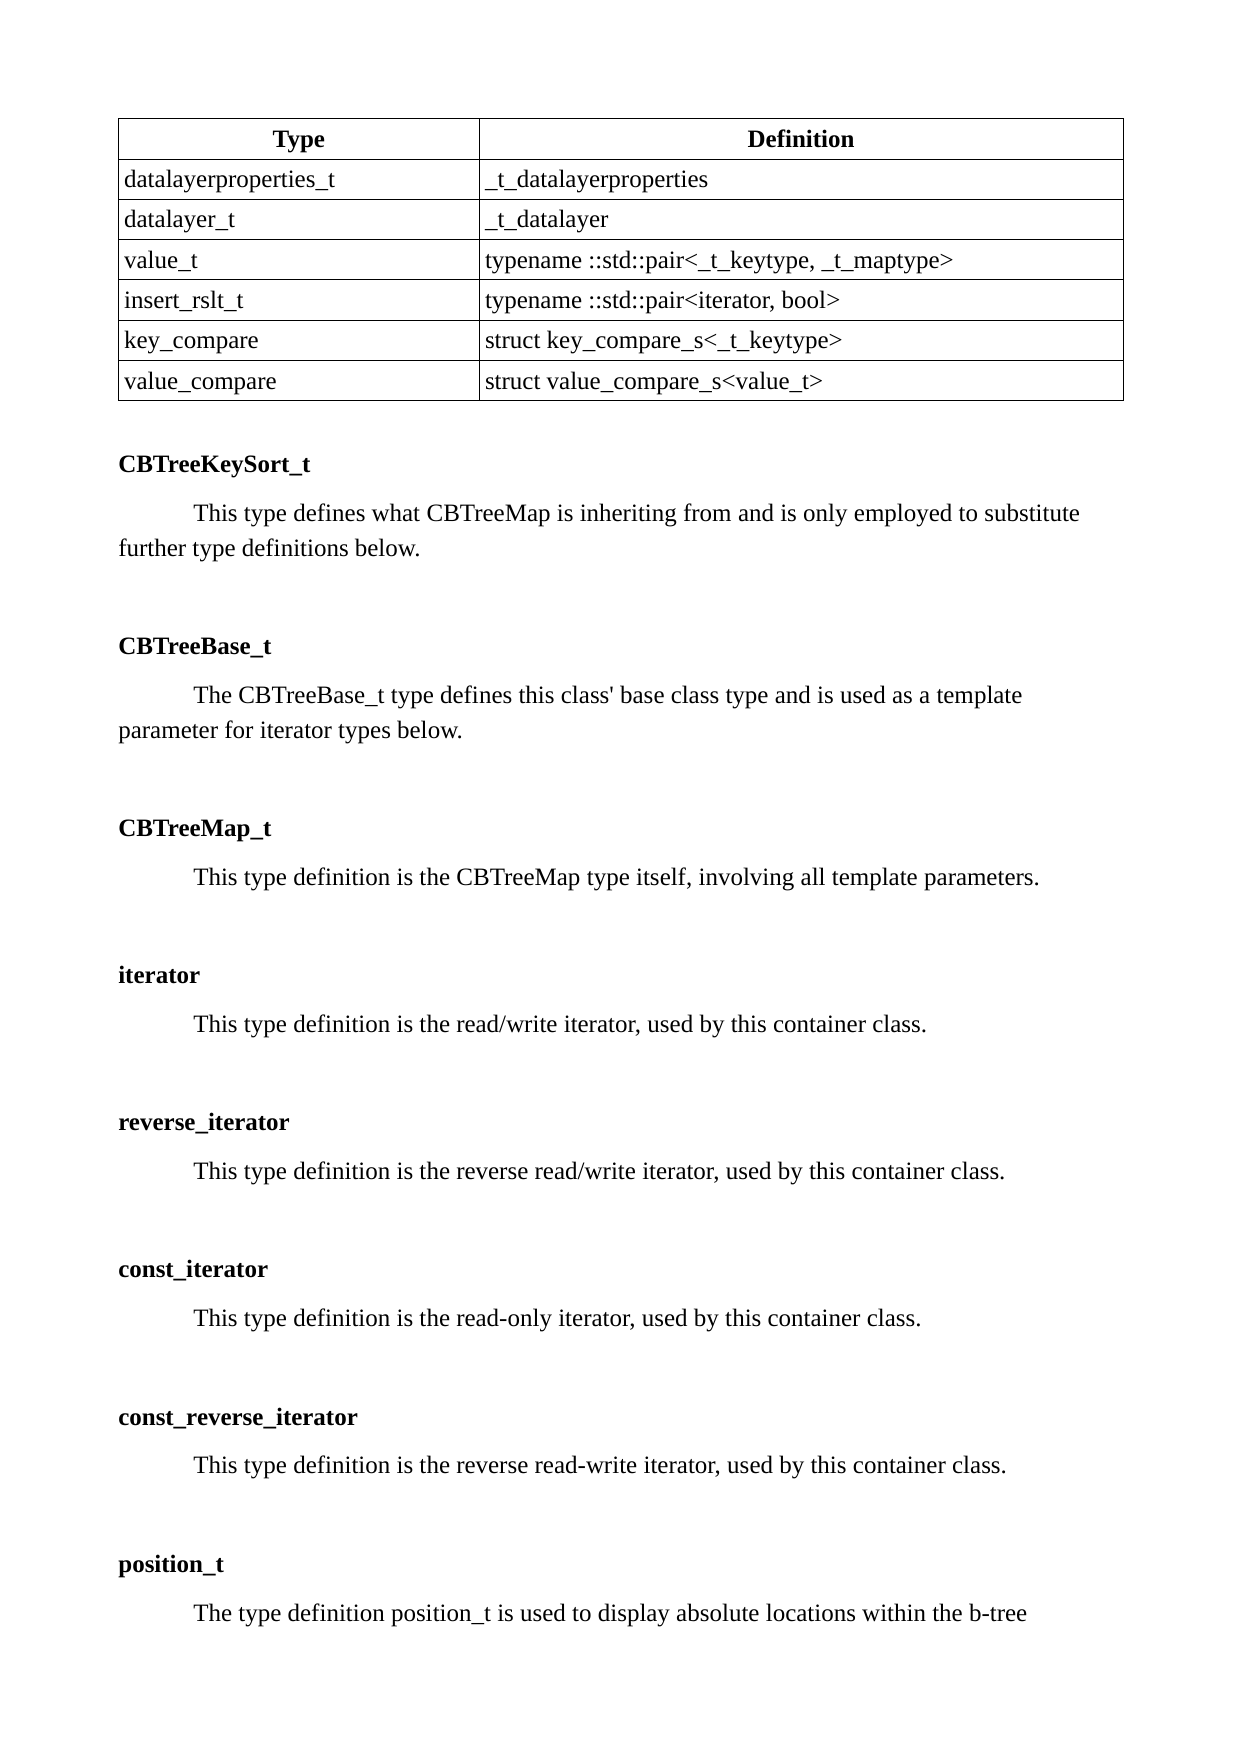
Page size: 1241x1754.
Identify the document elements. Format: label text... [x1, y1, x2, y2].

table_cell datalayerproperties_t [119, 160, 479, 199]
text The type definition position_t is used to display absolute locations within the b-tree [118, 1598, 1122, 1627]
table_cell struct value_compare_s<value_t> [480, 361, 1123, 400]
table_cell datalayer_t [119, 200, 479, 239]
table_cell key_compare [119, 321, 479, 360]
table_header Definition [480, 119, 1123, 158]
text This type definition is the read/write iterator, used by this container class. [118, 1009, 1122, 1038]
table_header Type [119, 119, 479, 158]
table_cell typename ::std::pair<iterator, bool> [480, 280, 1123, 320]
text CBTreeKeySort_t [118, 449, 1122, 478]
text position_t [118, 1549, 1122, 1577]
text CBTreeBase_t [118, 631, 1122, 660]
text This type definition is the read-only iterator, used by this container class. [118, 1303, 1122, 1332]
table_cell typename ::std::pair<_t_keytype, _t_maptype> [480, 240, 1123, 279]
table_cell _t_datalayer [480, 200, 1123, 239]
table_cell struct key_compare_s<_t_keytype> [480, 321, 1123, 360]
text const_reverse_iterator [118, 1402, 1122, 1430]
text This type definition is the reverse read-write iterator, used by this container class. [118, 1451, 1122, 1479]
text This type defines what CBTreeMap is inheriting from and is only employed to substitute further type definitions below. [118, 498, 1122, 562]
text const_iterator [118, 1254, 1122, 1283]
text CBTreeMap_t [118, 813, 1122, 842]
text iterator [118, 960, 1122, 989]
table_cell _t_datalayerproperties [480, 160, 1123, 199]
text This type definition is the reverse read/write iterator, used by this container class. [118, 1156, 1122, 1185]
text reverse_iterator [118, 1107, 1122, 1136]
table_cell value_t [119, 240, 479, 279]
text The CBTreeBase_t type defines this class' base class type and is used as a template parameter for iterator types below. [118, 680, 1122, 743]
table_cell value_compare [119, 361, 479, 400]
text This type definition is the CBTreeMap type itself, involving all template parameters. [118, 862, 1122, 891]
table_cell insert_rslt_t [119, 280, 479, 320]
